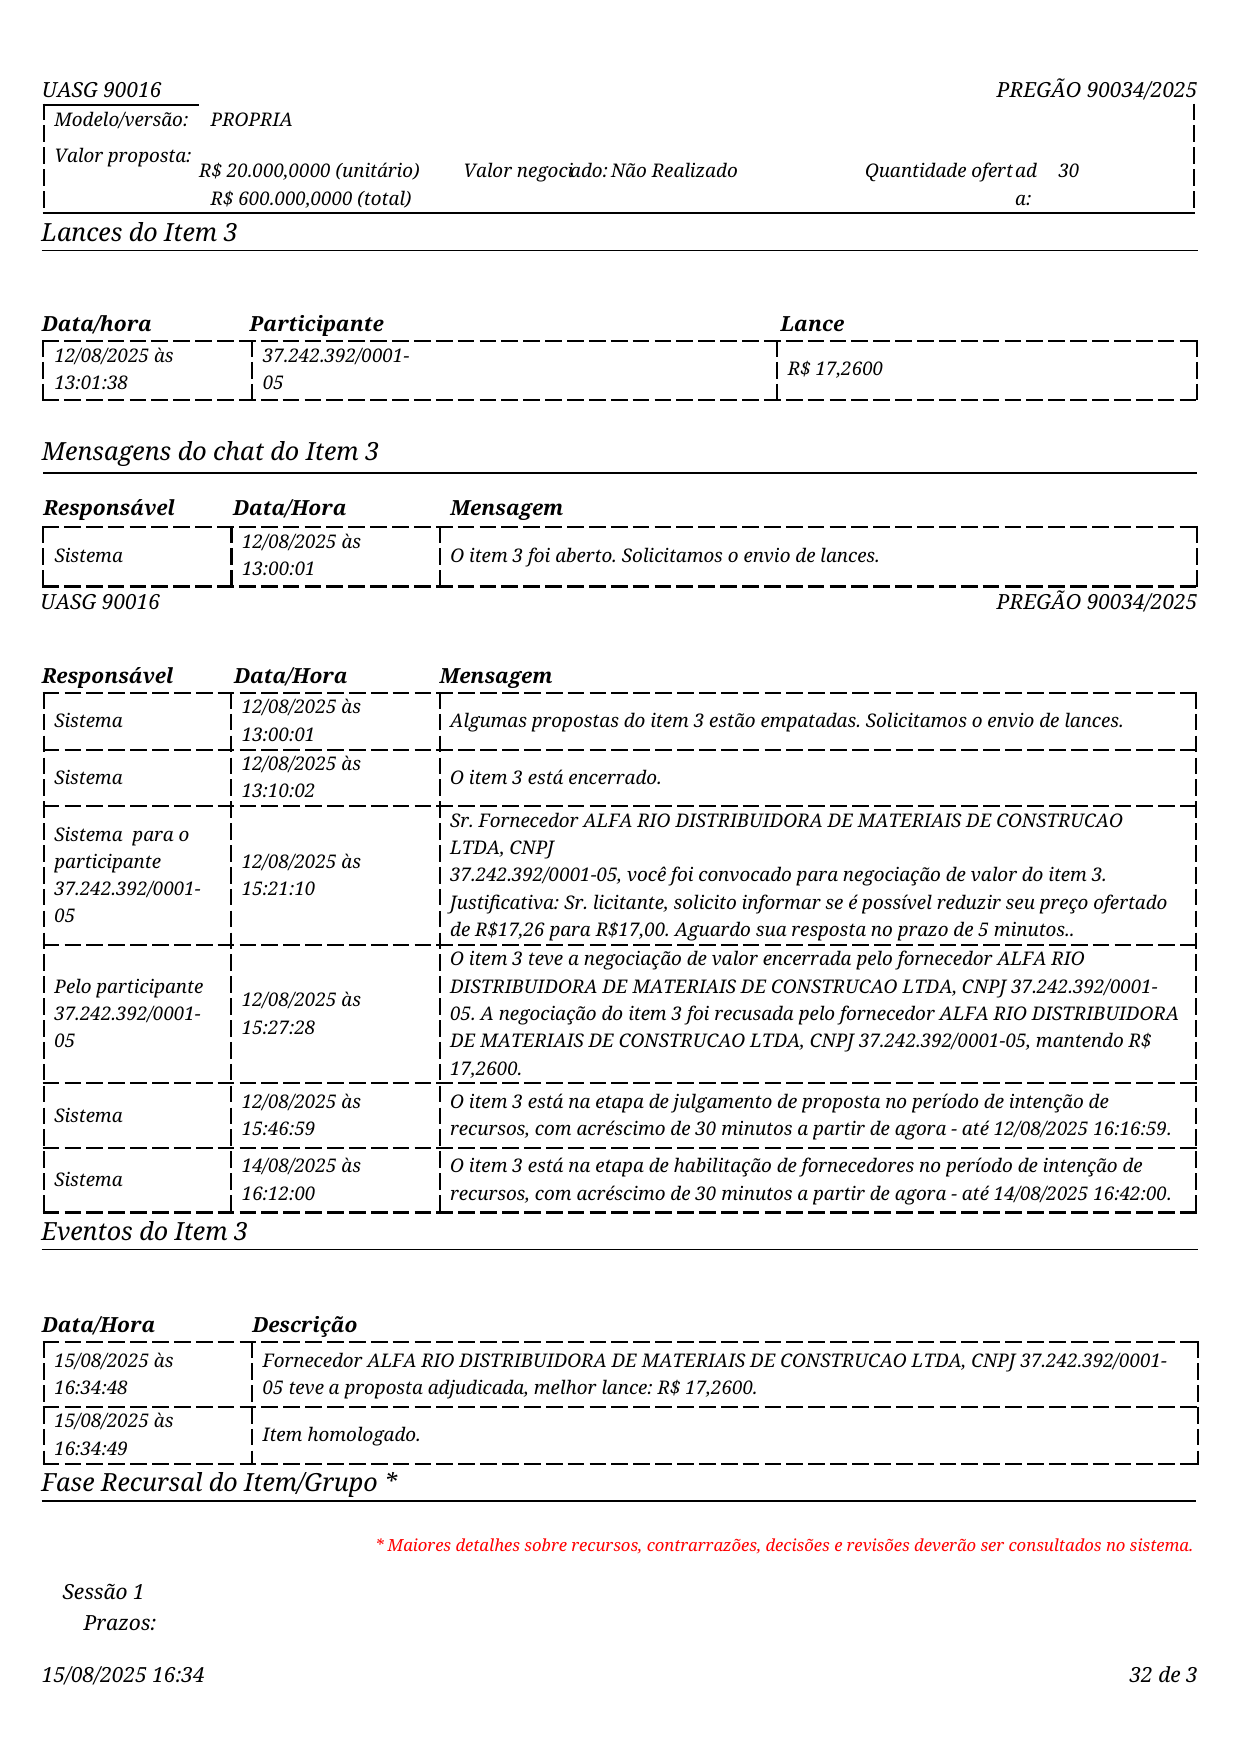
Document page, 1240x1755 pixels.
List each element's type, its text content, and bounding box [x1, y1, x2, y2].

table_cell [777, 399, 1197, 472]
table_cell Pelo participante 37.242.392/0001-05 [44, 944, 231, 1082]
table_cell O item 3 está na etapa de julgamento de proposta no período de intenção de recursos, com acréscimo de 30 minutos a partir de agora - até 12/08/2025 16:16:59. [440, 1082, 1196, 1147]
table_cell [788, 104, 1017, 153]
table_cell PROPRIA [199, 104, 577, 153]
text Data/Hora Descrição [42, 1310, 1200, 1339]
table_cell [577, 104, 787, 153]
text Responsável Data/Hora Mensagem [42, 661, 1200, 689]
table_cell O item 3 está encerrado. [440, 749, 1196, 805]
table_cell Mensagens do chat do Item 3 [43, 399, 440, 472]
table_cell Quantidade ofert [788, 153, 1017, 212]
table_header 12/08/2025 às 13:01:38 [43, 340, 252, 399]
table_cell [777, 474, 1197, 526]
table_header R$ 17,2600 [777, 340, 1197, 399]
table_cell Sistema [44, 1147, 231, 1211]
table_cell 12/08/2025 às 13:10:02 [231, 749, 439, 805]
table_cell ado: Não Realizado [577, 153, 787, 212]
table_cell 15/08/2025 às 16:34:49 [44, 1406, 252, 1462]
table_cell 12/08/2025 às 15:21:10 [231, 805, 439, 944]
table_cell R$ 20.000,0000 (unitário) Valor negoci R$ 600.000,0000 (total) [199, 153, 577, 212]
table_cell 12/08/2025 às 15:46:59 [231, 1082, 439, 1147]
table_cell Mensagem [440, 474, 777, 526]
table_cell Sr. Fornecedor ALFA RIO DISTRIBUIDORA DE MATERIAIS DE CONSTRUCAO LTDA, CNPJ 37.242.392/0001-05, você foi convocado para negociação de valor do item 3. Justificativa: Sr. licitante, solicito informar se é possível reduzir seu preço ofertado de R$17,26 para R$17,00. Aguardo sua resposta no prazo de 5 minutos.. [440, 805, 1196, 944]
text * Maiores detalhes sobre recursos, contrarrazões, decisões e revisões deverão ser consultados no sistema. [42, 1533, 1196, 1556]
table_cell Sistema [43, 526, 231, 585]
table_header Sistema [44, 692, 231, 748]
table_cell 12/08/2025 às 13:00:01 [231, 526, 440, 585]
table_cell O item 3 teve a negociação de valor encerrada pelo fornecedor ALFA RIO DISTRIBUIDORA DE MATERIAIS DE CONSTRUCAO LTDA, CNPJ 37.242.392/0001-05. A negociação do item 3 foi recusada pelo fornecedor ALFA RIO DISTRIBUIDORA DE MATERIAIS DE CONSTRUCAO LTDA, CNPJ 37.242.392/0001-05, mantendo R$ 17,2600. [440, 944, 1196, 1082]
table_cell Responsável Data/Hora [43, 474, 440, 526]
subtitle Fase Recursal do Item/Grupo * [41, 1464, 1200, 1498]
subtitle Lances do Item 3 [41, 214, 1200, 248]
table_header [518, 1577, 1085, 1638]
table_cell [1017, 104, 1101, 153]
subtitle Eventos do Item 3 [41, 1213, 1200, 1247]
table_header Algumas propostas do item 3 estão empatadas. Solicitamos o envio de lances. [440, 692, 1196, 748]
table_header 37.242.392/0001-05 [252, 340, 440, 399]
table_cell ada: [1017, 153, 1048, 212]
table_cell [440, 399, 777, 472]
table_header Fornecedor ALFA RIO DISTRIBUIDORA DE MATERIAIS DE CONSTRUCAO LTDA, CNPJ 37.242.392/0001-05 teve a proposta adjudicada, melhor lance: R$ 17,2600. [252, 1341, 1198, 1406]
text Data/hora Participante Lance [42, 309, 1200, 338]
table_header [440, 340, 777, 399]
table_cell Sistema [44, 1082, 231, 1147]
table_cell Item homologado. [252, 1406, 1198, 1462]
table_cell 14/08/2025 às 16:12:00 [231, 1147, 439, 1211]
table_cell Sistema para o participante 37.242.392/0001-05 [44, 805, 231, 944]
text UASG 90016 PREGÃO 90034/2025 [40, 587, 1200, 616]
table_cell 12/08/2025 às 15:27:28 [231, 944, 439, 1082]
table_cell 30 [1048, 153, 1101, 212]
table_header 12/08/2025 às 13:00:01 [231, 692, 439, 748]
table_header 15/08/2025 às 16:34:48 [44, 1341, 252, 1406]
table_cell Sistema [44, 749, 231, 805]
table_cell O item 3 foi aberto. Solicitamos o envio de lances. [440, 526, 1197, 585]
table_cell Modelo/versão: Valor proposta: [44, 106, 199, 212]
table_cell [1101, 153, 1194, 212]
table_cell [1101, 104, 1194, 153]
table_header Sessão 1 Prazos: [63, 1577, 518, 1638]
table_cell O item 3 está na etapa de habilitação de fornecedores no período de intenção de recursos, com acréscimo de 30 minutos a partir de agora - até 14/08/2025 16:42:00. [440, 1147, 1196, 1211]
